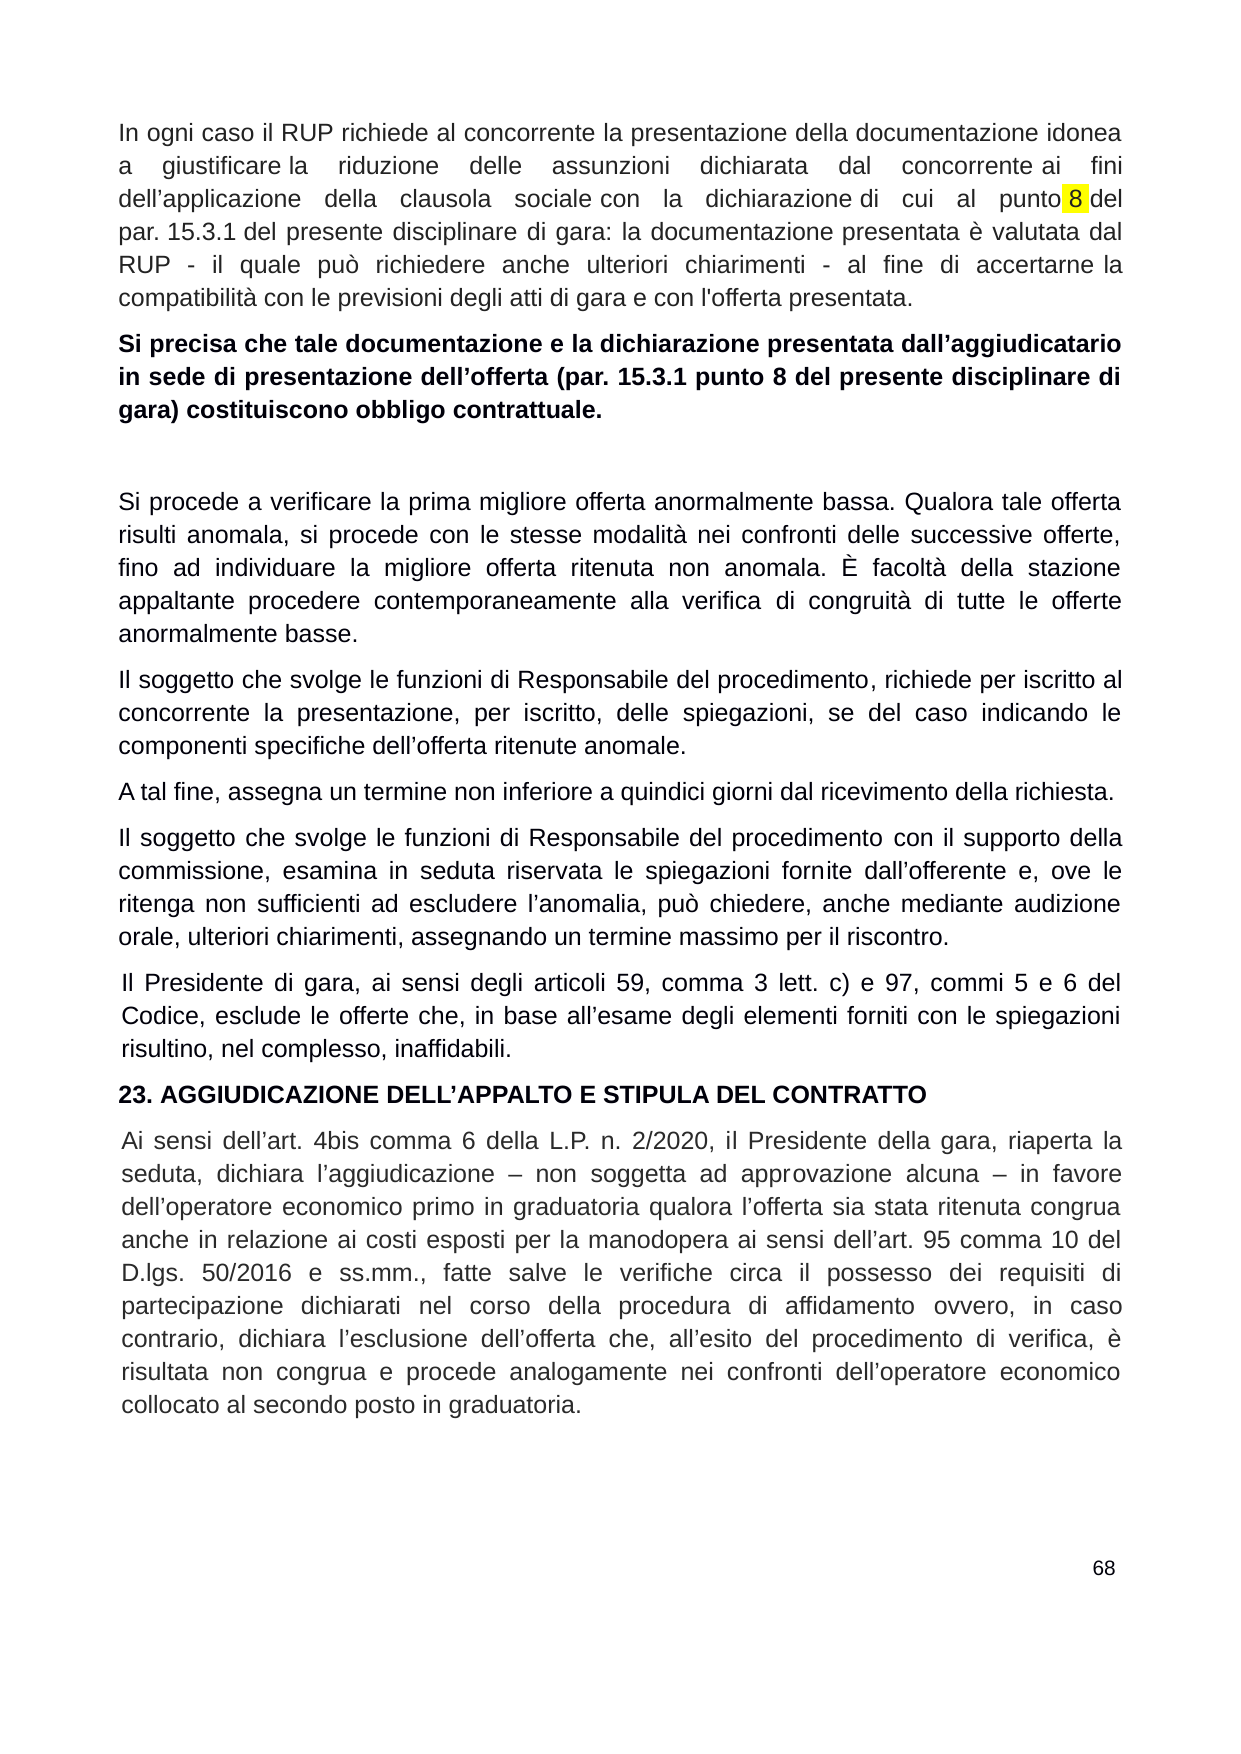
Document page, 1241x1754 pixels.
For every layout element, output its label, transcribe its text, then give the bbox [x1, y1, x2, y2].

text Si procede a verificare la prima migliore offerta anormalmente bassa. Qualora tale offerta risulti anomala, si procede con le stesse modalità nei confronti delle successive offerte, fino ad individuare la migliore offerta ritenuta non anomala. È facoltà della stazione appaltante procedere contemporaneamente alla verifica di congruità di tutte le offerte anormalmente basse. [118, 487, 1123, 648]
text In ogni caso il RUP richiede al concorrente la presentazione della documentazione idonea a giustificare la riduzione delle assunzioni dichiarata dal concorrente ai fini dell’applicazione della clausola sociale con la dichiarazione di cui al punto 8 del par. 15.3.1 del presente disciplinare di gara: la documentazione presentata è valutata dal RUP - il quale può richiedere anche ulteriori chiarimenti - al fine di accertarne la compatibilità con le previsioni degli atti di gara e con l'offerta presentata. [118, 118, 1123, 312]
text Il soggetto che svolge le funzioni di Responsabile del procedimento, richiede per iscritto al concorrente la presentazione, per iscritto, delle spiegazioni, se del caso indicando le componenti specifiche dell’offerta ritenute anomale. [118, 665, 1123, 760]
subtitle 23. AGGIUDICAZIONE DELL’APPALTO E STIPULA DEL CONTRATTO [118, 1080, 1123, 1109]
text Il Presidente di gara, ai sensi degli articoli 59, comma 3 lett. c) e 97, commi 5 e 6 del Codice, esclude le offerte che, in base all’esame degli elementi forniti con le spiegazioni risultino, nel complesso, inaffidabili. [121, 968, 1123, 1063]
text Il soggetto che svolge le funzioni di Responsabile del procedimento con il supporto della commissione, esamina in seduta riservata le spiegazioni fornite dall’offerente e, ove le ritenga non sufficienti ad escludere l’anomalia, può chiedere, anche mediante audizione orale, ulteriori chiarimenti, assegnando un termine massimo per il riscontro. [118, 823, 1123, 951]
text Si precisa che tale documentazione e la dichiarazione presentata dall’aggiudicatario in sede di presentazione dell’offerta (par. 15.3.1 punto 8 del presente disciplinare di gara) costituiscono obbligo contrattuale. [118, 329, 1123, 424]
text Ai sensi dell’art. 4bis comma 6 della L.P. n. 2/2020, il Presidente della gara, riaperta la seduta, dichiara l’aggiudicazione – non soggetta ad approvazione alcuna – in favore dell’operatore economico primo in graduatoria qualora l’offerta sia stata ritenuta congrua anche in relazione ai costi esposti per la manodopera ai sensi dell’art. 95 comma 10 del D.lgs. 50/2016 e ss.mm., fatte salve le verifiche circa il possesso dei requisiti di partecipazione dichiarati nel corso della procedura di affidamento ovvero, in caso contrario, dichiara l’esclusione dell’offerta che, all’esito del procedimento di verifica, è risultata non congrua e procede analogamente nei confronti dell’operatore economico collocato al secondo posto in graduatoria. [121, 1126, 1123, 1419]
text A tal fine, assegna un termine non inferiore a quindici giorni dal ricevimento della richiesta. [118, 777, 1123, 806]
